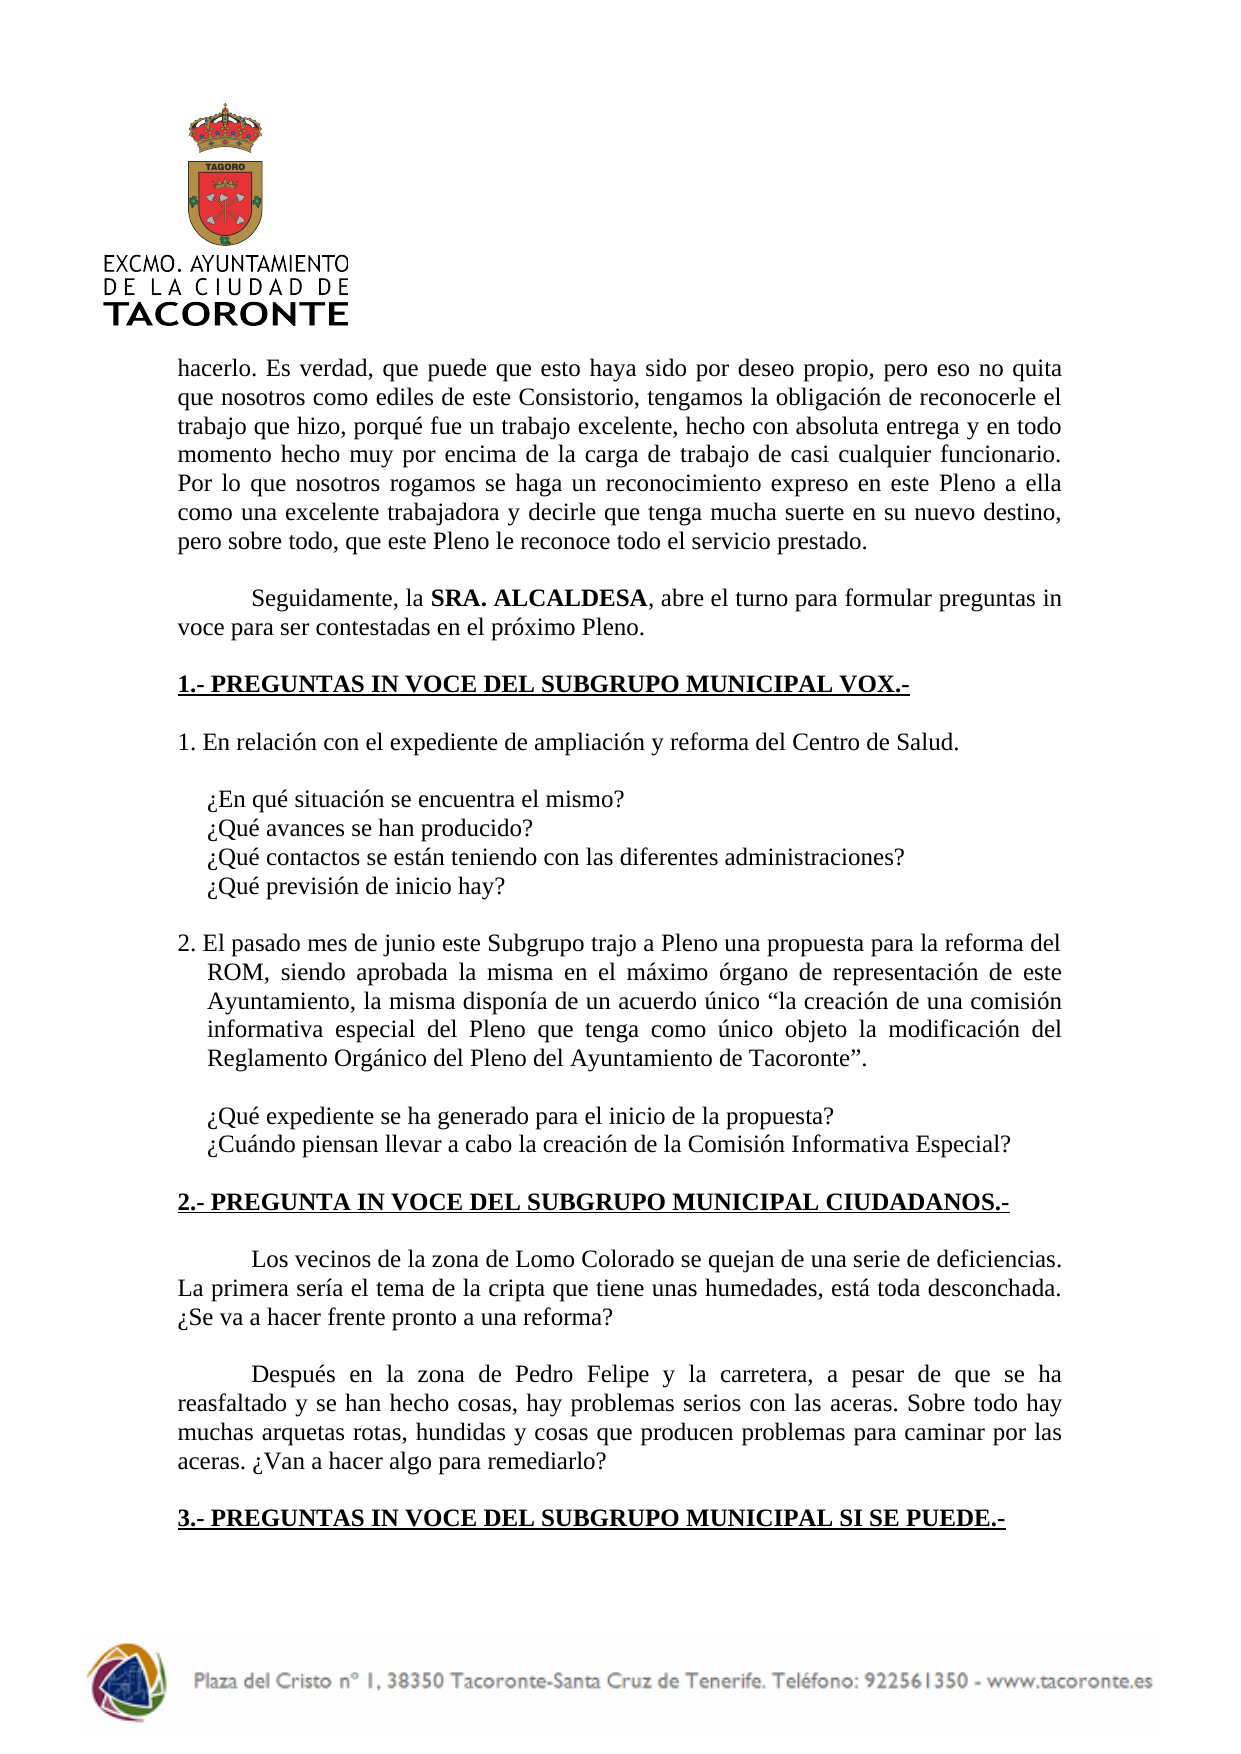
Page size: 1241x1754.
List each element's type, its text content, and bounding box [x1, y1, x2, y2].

text 3.- PREGUNTAS IN VOCE DEL SUBGRUPO MUNICIPAL SI SE PUEDE.- [177, 1503, 1063, 1532]
text 2.- PREGUNTA IN VOCE DEL SUBGRUPO MUNICIPAL CIUDADANOS.- [177, 1187, 1063, 1216]
text ¿Cuándo piensan llevar a cabo la creación de la Comisión Informativa Especial? [207, 1129, 1063, 1158]
picture [80, 1630, 1163, 1737]
text Seguidamente, la SRA. ALCALDESA, abre el turno para formular preguntas in voce para ser contestadas en el próximo Pleno. [177, 583, 1063, 641]
text Después en la zona de Pedro Felipe y la carretera, a pesar de que se ha reasfaltado y se han hecho cosas, hay problemas serios con las aceras. Sobre todo hay muchas arquetas rotas, hundidas y cosas que producen problemas para caminar por las aceras. ¿Van a hacer algo para remediarlo? [177, 1359, 1063, 1474]
text ¿Qué contactos se están teniendo con las diferentes administraciones? [207, 842, 1063, 871]
text 2. El pasado mes de junio este Subgrupo trajo a Pleno una propuesta para la reforma del ROM, siendo aprobada la misma en el máximo órgano de representación de este Ayuntamiento, la misma disponía de un acuerdo único “la creación de una comisión informativa especial del Pleno que tenga como único objeto la modificación del Reglamento Orgánico del Pleno del Ayuntamiento de Tacoronte”. [177, 928, 1063, 1072]
text ¿Qué expediente se ha generado para el inicio de la propuesta? [207, 1101, 1063, 1129]
text ¿Qué previsión de inicio hay? [207, 871, 1063, 899]
text 1.- PREGUNTAS IN VOCE DEL SUBGRUPO MUNICIPAL VOX.- [177, 669, 1063, 698]
text 1. En relación con el expediente de ampliación y reforma del Centro de Salud. [177, 727, 1063, 756]
text ¿En qué situación se encuentra el mismo? [207, 784, 1063, 813]
text Los vecinos de la zona de Lomo Colorado se quejan de una serie de deficiencias. La primera sería el tema de la cripta que tiene unas humedades, está toda desconchada. ¿Se va a hacer frente pronto a una reforma? [177, 1244, 1063, 1331]
text hacerlo. Es verdad, que puede que esto haya sido por deseo propio, pero eso no quita que nosotros como ediles de este Consistorio, tengamos la obligación de reconocerle el trabajo que hizo, porqué fue un trabajo excelente, hecho con absoluta entrega y en todo momento hecho muy por encima de la carga de trabajo de casi cualquier funcionario. Por lo que nosotros rogamos se haga un reconocimiento expreso en este Pleno a ella como una excelente trabajadora y decirle que tenga mucha suerte en su nuevo destino, pero sobre todo, que este Pleno le reconoce todo el servicio prestado. [177, 353, 1063, 554]
text ¿Qué avances se han producido? [207, 813, 1063, 842]
picture [103, 103, 348, 326]
